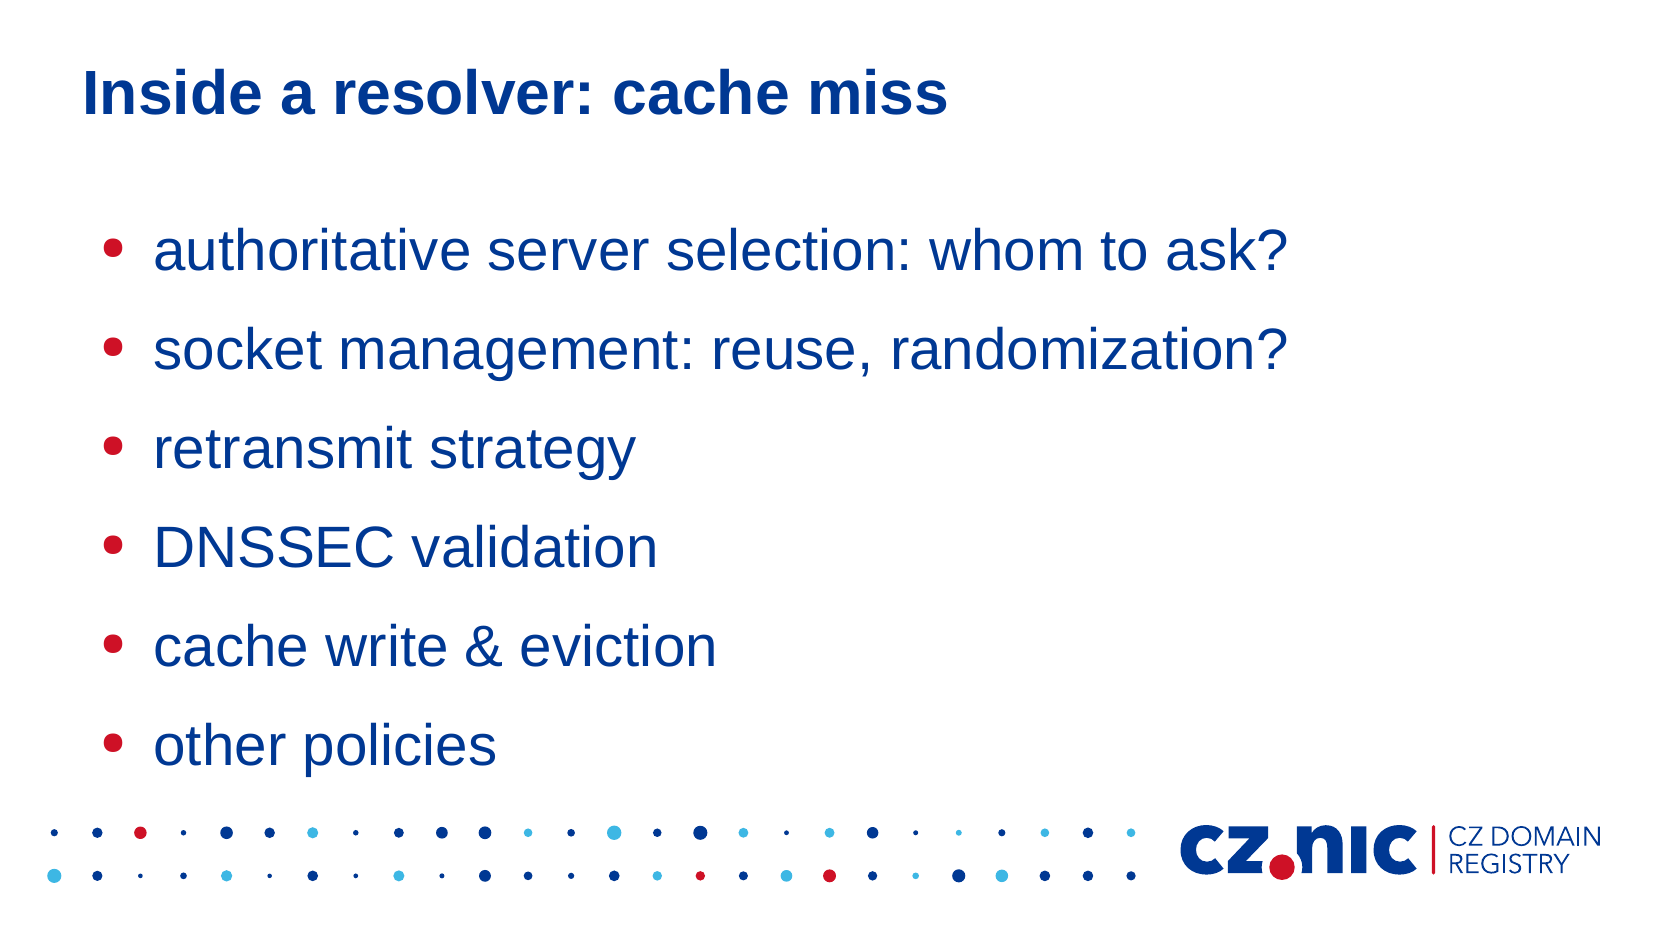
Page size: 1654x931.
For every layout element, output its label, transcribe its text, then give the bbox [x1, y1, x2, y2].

list authoritative server selection: whom to ask? socket management: reuse, randomization? retransmit strategy DNSSEC validation cache write & eviction other policies [82, 217, 1571, 910]
title Inside a resolver: cache miss [82, 53, 1571, 133]
